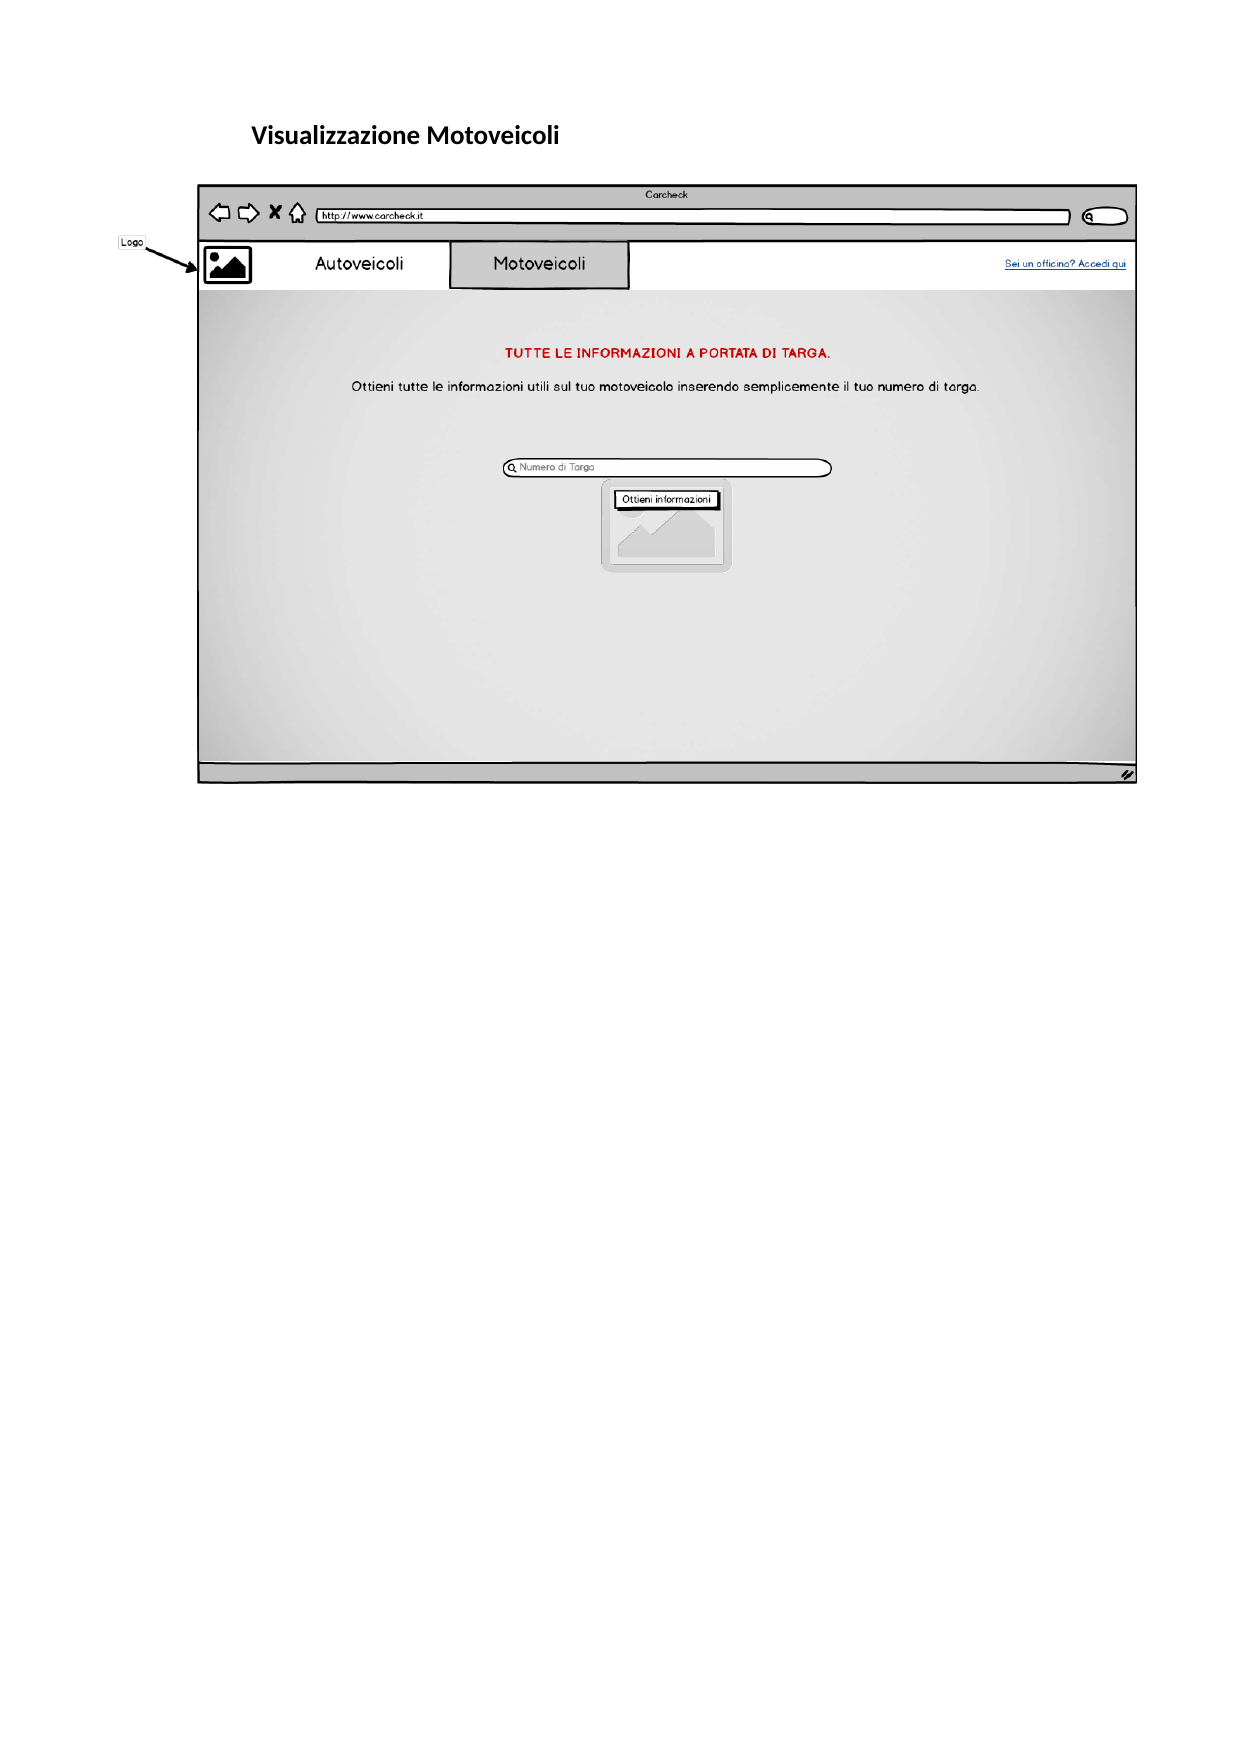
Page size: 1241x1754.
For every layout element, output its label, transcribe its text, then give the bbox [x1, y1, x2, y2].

text Visualizzazione Motoveicoli [118, 118, 1137, 184]
